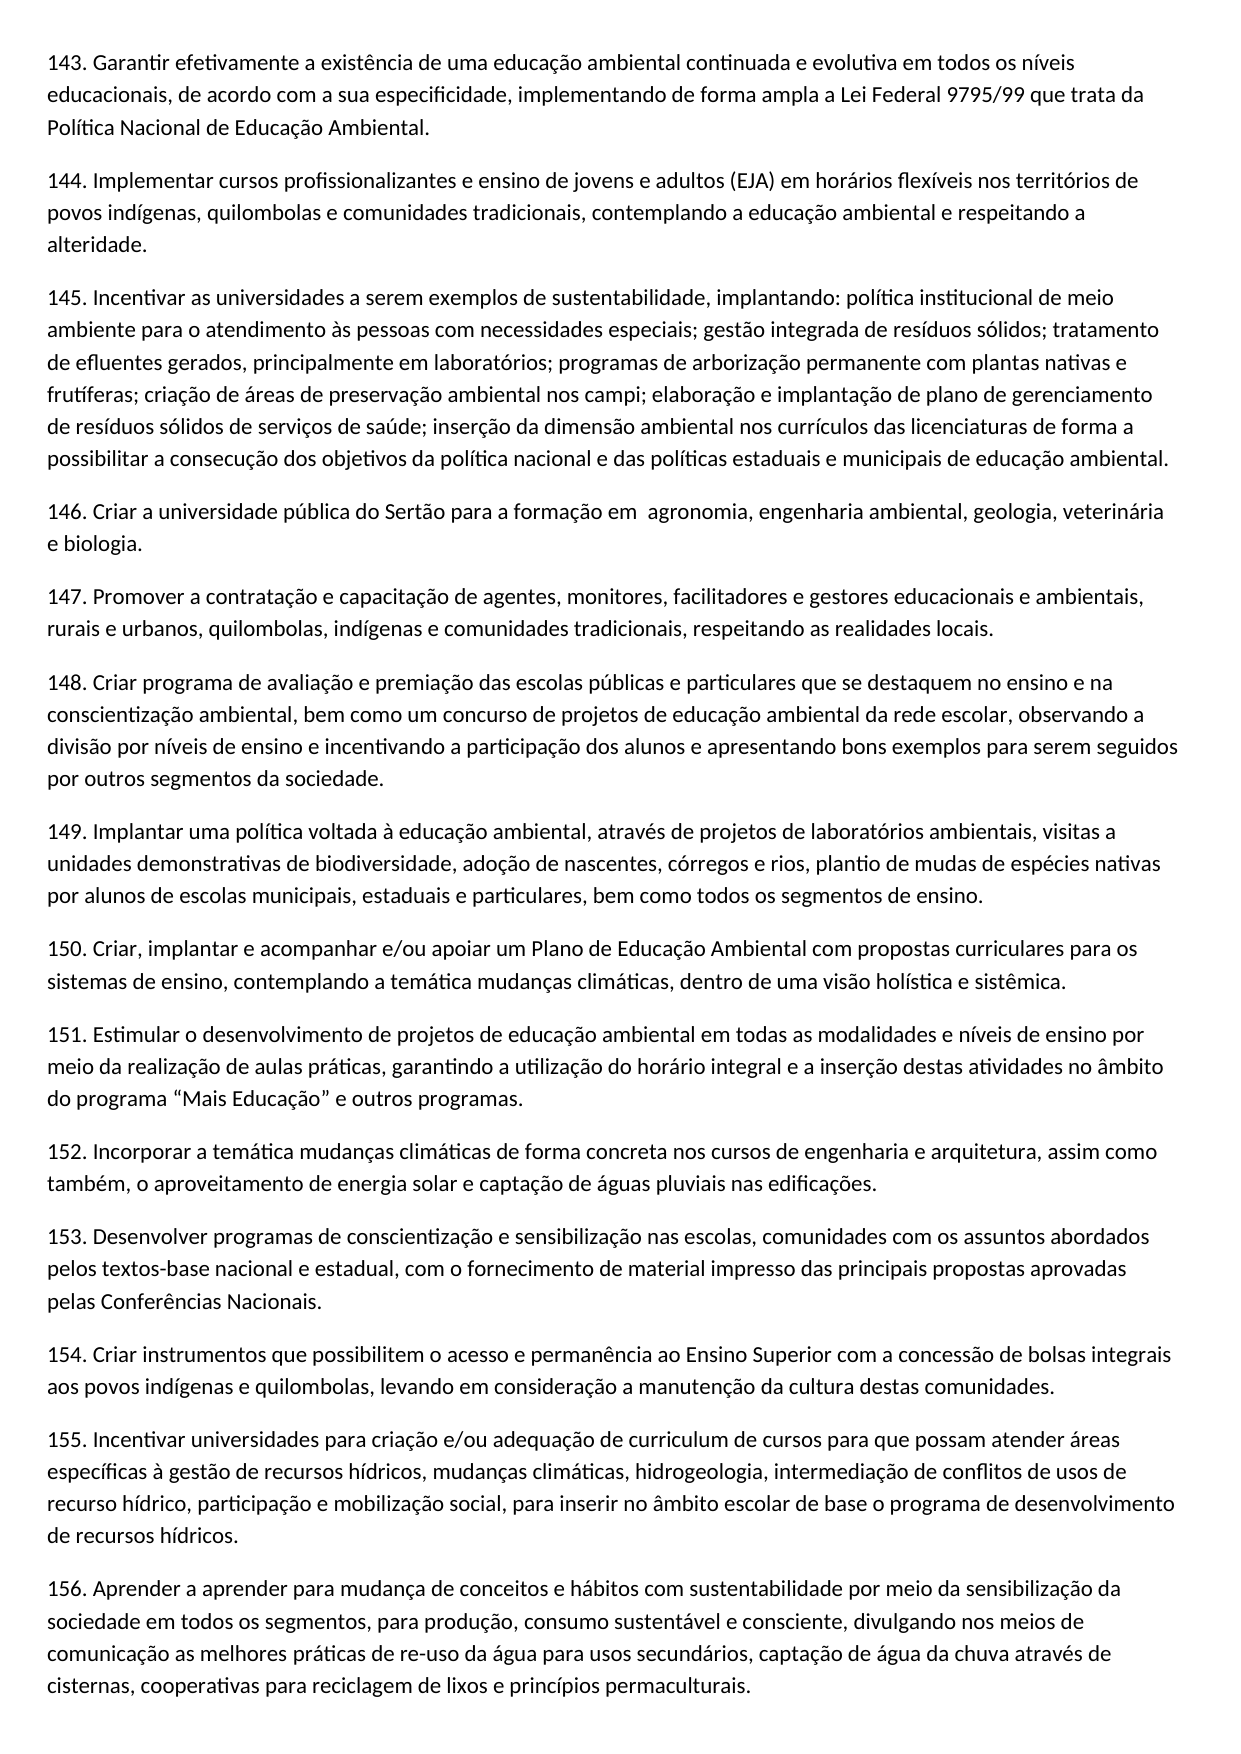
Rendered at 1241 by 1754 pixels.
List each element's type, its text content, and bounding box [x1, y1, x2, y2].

text 148. Criar programa de avaliação e premiação das escolas públicas e particulares que se destaquem no ensino e na conscientização ambiental, bem como um concurso de projetos de educação ambiental da rede escolar, observando a divisão por níveis de ensino e incentivando a participação dos alunos e apresentando bons exemplos para serem seguidos por outros segmentos da sociedade. [47, 668, 1181, 792]
text 146. Criar a universidade pública do Sertão para a formação em agronomia, engenharia ambiental, geologia, veterinária e biologia. [47, 497, 1181, 557]
text 152. Incorporar a temática mudanças climáticas de forma concreta nos cursos de engenharia e arquitetura, assim como também, o aproveitamento de energia solar e captação de águas pluviais nas edificações. [47, 1137, 1181, 1197]
text 156. Aprender a aprender para mudança de conceitos e hábitos com sustentabilidade por meio da sensibilização da sociedade em todos os segmentos, para produção, consumo sustentável e consciente, divulgando nos meios de comunicação as melhores práticas de re-uso da água para usos secundários, captação de água da chuva através de cisternas, cooperativas para reciclagem de lixos e princípios permaculturais. [47, 1574, 1181, 1699]
text 143. Garantir efetivamente a existência de uma educação ambiental continuada e evolutiva em todos os níveis educacionais, de acordo com a sua especificidade, implementando de forma ampla a Lei Federal 9795/99 que trata da Política Nacional de Educação Ambiental. [47, 48, 1181, 141]
text 151. Estimular o desenvolvimento de projetos de educação ambiental em todas as modalidades e níveis de ensino por meio da realização de aulas práticas, garantindo a utilização do horário integral e a inserção destas atividades no âmbito do programa “Mais Educação” e outros programas. [47, 1020, 1181, 1112]
text 150. Criar, implantar e acompanhar e/ou apoiar um Plano de Educação Ambiental com propostas curriculares para os sistemas de ensino, contemplando a temática mudanças climáticas, dentro de uma visão holística e sistêmica. [47, 934, 1181, 995]
text 153. Desenvolver programas de conscientização e sensibilização nas escolas, comunidades com os assuntos abordados pelos textos-base nacional e estadual, com o fornecimento de material impresso das principais propostas aprovadas pelas Conferências Nacionais. [47, 1222, 1181, 1315]
text 147. Promover a contratação e capacitação de agentes, monitores, facilitadores e gestores educacionais e ambientais, rurais e urbanos, quilombolas, indígenas e comunidades tradicionais, respeitando as realidades locais. [47, 582, 1181, 643]
text 155. Incentivar universidades para criação e/ou adequação de curriculum de cursos para que possam atender áreas específicas à gestão de recursos hídricos, mudanças climáticas, hidrogeologia, intermediação de conflitos de usos de recurso hídrico, participação e mobilização social, para inserir no âmbito escolar de base o programa de desenvolvimento de recursos hídricos. [47, 1425, 1181, 1549]
text 145. Incentivar as universidades a serem exemplos de sustentabilidade, implantando: política institucional de meio ambiente para o atendimento às pessoas com necessidades especiais; gestão integrada de resíduos sólidos; tratamento de efluentes gerados, principalmente em laboratórios; programas de arborização permanente com plantas nativas e frutíferas; criação de áreas de preservação ambiental nos campi; elaboração e implantação de plano de gerenciamento de resíduos sólidos de serviços de saúde; inserção da dimensão ambiental nos currículos das licenciaturas de forma a possibilitar a consecução dos objetivos da política nacional e das políticas estaduais e municipais de educação ambiental. [47, 283, 1181, 472]
text 149. Implantar uma política voltada à educação ambiental, através de projetos de laboratórios ambientais, visitas a unidades demonstrativas de biodiversidade, adoção de nascentes, córregos e rios, plantio de mudas de espécies nativas por alunos de escolas municipais, estaduais e particulares, bem como todos os segmentos de ensino. [47, 817, 1181, 909]
text 144. Implementar cursos profissionalizantes e ensino de jovens e adultos (EJA) em horários flexíveis nos territórios de povos indígenas, quilombolas e comunidades tradicionais, contemplando a educação ambiental e respeitando a alteridade. [47, 166, 1181, 258]
text 154. Criar instrumentos que possibilitem o acesso e permanência ao Ensino Superior com a concessão de bolsas integrais aos povos indígenas e quilombolas, levando em consideração a manutenção da cultura destas comunidades. [47, 1340, 1181, 1400]
